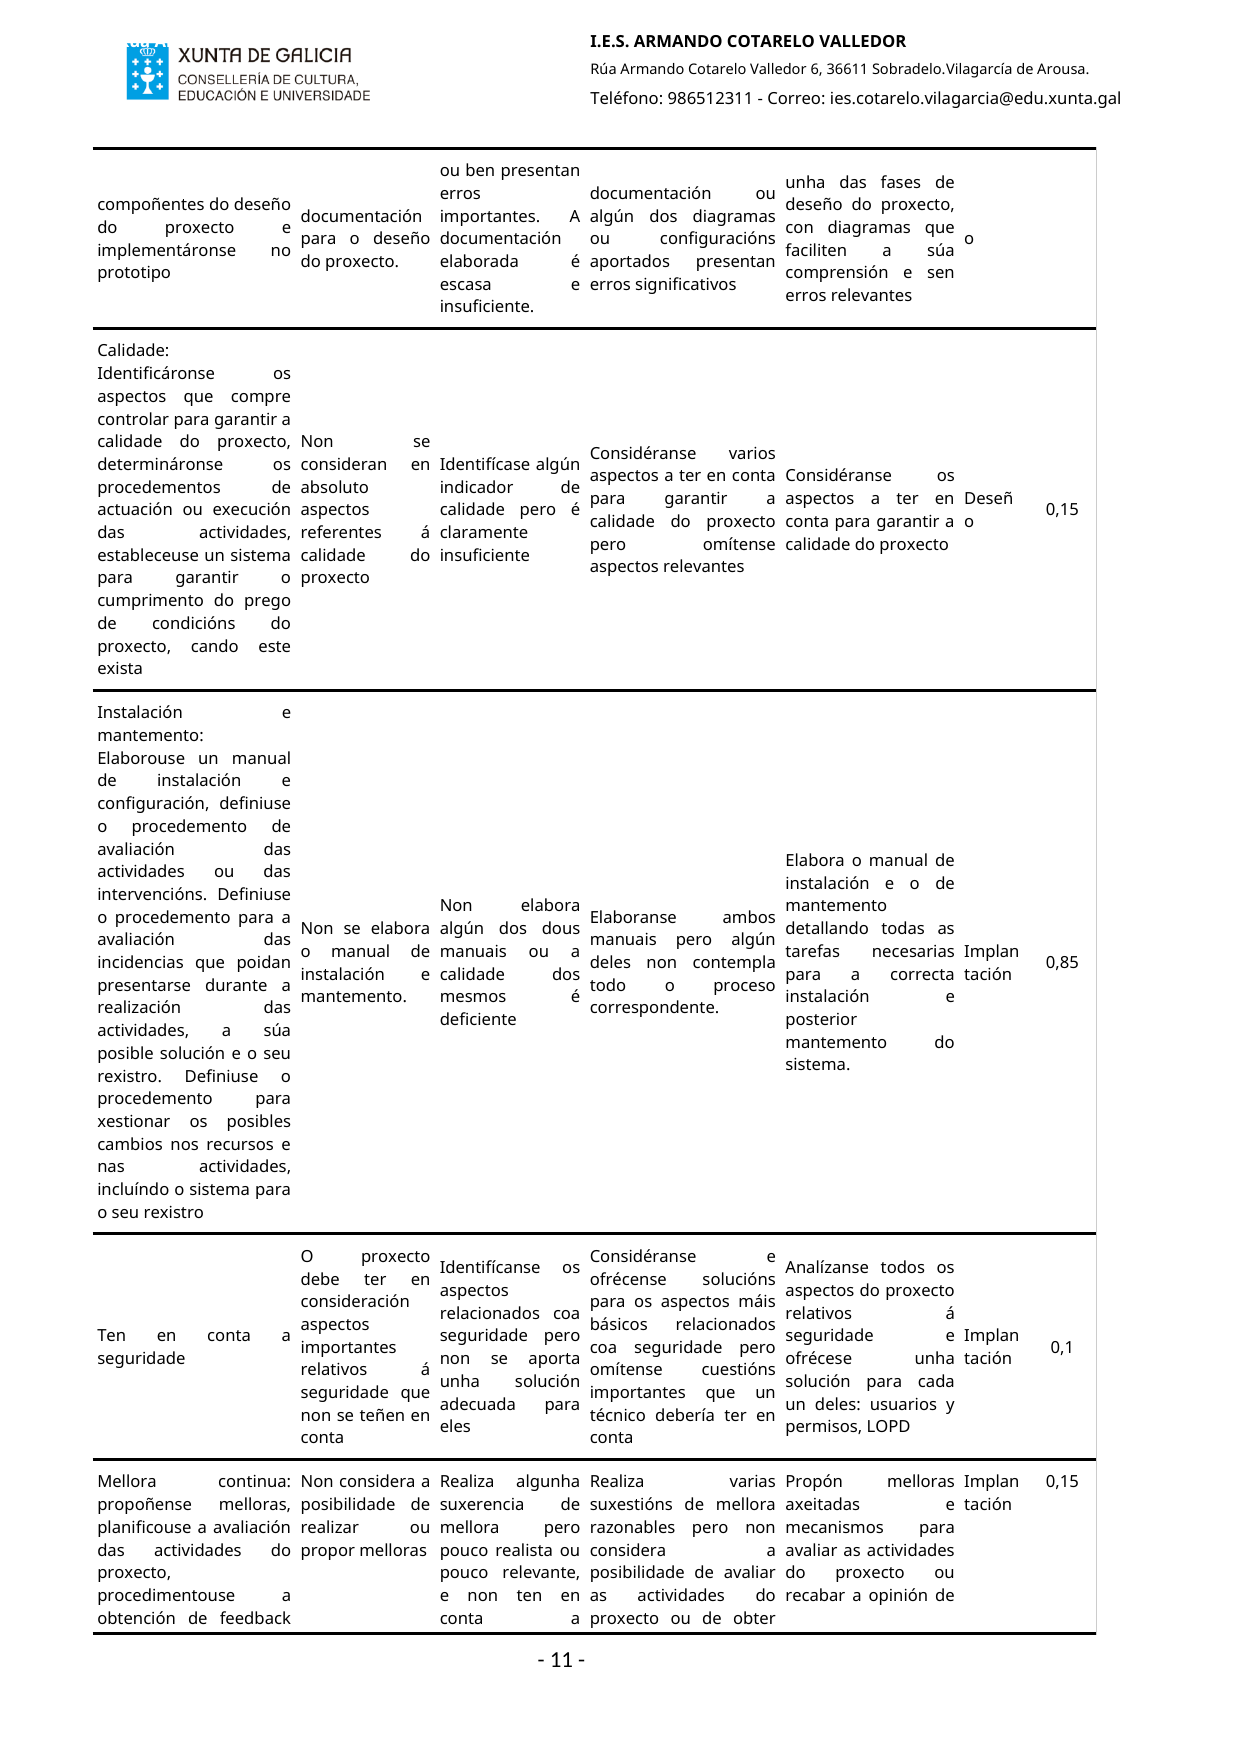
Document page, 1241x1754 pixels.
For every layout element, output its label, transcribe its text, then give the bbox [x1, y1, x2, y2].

picture [126, 35, 158, 43]
table_cell Deseño [959, 330, 1028, 689]
table_cell unha das fases de deseño do proxecto, con diagramas que faciliten a súa comprensión e sen erros relevantes [780, 150, 959, 327]
table_cell 0,1 [1028, 1235, 1096, 1458]
picture [141, 68, 154, 93]
table_cell Instalación e mantemento: Elaborouse un manual de instalación e configuración, definiuse o procedemento de avaliación das actividades ou das intervencións. Definiuse o procedemento para a avaliación das incidencias que poidan presentarse durante a realización das actividades, a súa posible solución e o seu rexistro. Definiuse o procedemento para xestionar os posibles cambios nos recursos e nas actividades, incluíndo o sistema para o seu rexistro [93, 692, 296, 1232]
picture [117, 35, 379, 107]
table_cell Calidade: Identificáronse os aspectos que compre controlar para garantir a calidade do proxecto, determináronse os procedementos de actuación ou execución das actividades, estableceuse un sistema para garantir o cumprimento do prego de condicións do proxecto, cando este exista [93, 330, 296, 689]
table_cell 0,85 [1028, 692, 1096, 1232]
table_cell Elaboranse ambos manuais pero algún deles non contempla todo o proceso correspondente. [585, 692, 780, 1232]
table_cell Implantación [959, 1235, 1028, 1458]
table_cell o [959, 150, 1028, 327]
table_cell documentación para o deseño do proxecto. [296, 150, 435, 327]
table_cell 0,15 [1028, 1461, 1096, 1632]
table_cell Ten en conta a seguridade [93, 1235, 296, 1458]
table_cell Elabora o manual de instalación e o de mantemento detallando todas as tarefas necesarias para a correcta instalación e posterior mantemento do sistema. [780, 692, 959, 1232]
table_cell ou ben presentan erros importantes. A documentación elaborada é escasa e insuficiente. [435, 150, 585, 327]
table_cell Non se elabora o manual de instalación e mantemento. [296, 692, 435, 1232]
table_cell Analízanse todos os aspectos do proxecto relativos á seguridade e ofrécese unha solución para cada un deles: usuarios y permisos, LOPD [780, 1235, 959, 1458]
table_cell 0,15 [1028, 330, 1096, 689]
table_cell [1028, 150, 1096, 327]
table_cell Implantación [959, 1461, 1028, 1632]
table_cell documentación ou algún dos diagramas ou configuracións aportados presentan erros significativos [585, 150, 780, 327]
table_cell Realiza algunha suxerencia de mellora pero pouco realista ou pouco relevante, e non ten en conta a [435, 1461, 585, 1632]
table_cell Mellora continua: propoñense melloras, planificouse a avaliación das actividades do proxecto, procedimentouse a obtención de feedback [93, 1461, 296, 1632]
table_cell Non considera a posibilidade de realizar ou propor melloras [296, 1461, 435, 1632]
table_cell Implantación [959, 692, 1028, 1232]
table_cell Propón melloras axeitadas e mecanismos para avaliar as actividades do proxecto ou recabar a opinión de [780, 1461, 959, 1632]
table_cell Realiza varias suxestións de mellora razonables pero non considera a posibilidade de avaliar as actividades do proxecto ou de obter [585, 1461, 780, 1632]
table_cell O proxecto debe ter en consideración aspectos importantes relativos á seguridade que non se teñen en conta [296, 1235, 435, 1458]
table_cell Identifícase algún indicador de calidade pero é claramente insuficiente [435, 330, 585, 689]
table_cell Considéranse os aspectos a ter en conta para garantir a calidade do proxecto [780, 330, 959, 689]
table_cell Considéranse e ofrécense solucións para os aspectos máis básicos relacionados coa seguridade pero omítense cuestións importantes que un técnico debería ter en conta [585, 1235, 780, 1458]
table_cell compoñentes do deseño do proxecto e implementáronse no prototipo [93, 150, 296, 327]
table_cell Non se consideran en absoluto aspectos referentes á calidade do proxecto [296, 330, 435, 689]
table_cell Non elabora algún dos dous manuais ou a calidade dos mesmos é deficiente [435, 692, 585, 1232]
table_cell Identifícanse os aspectos relacionados coa seguridade pero non se aporta unha solución adecuada para eles [435, 1235, 585, 1458]
table_cell Considéranse varios aspectos a ter en conta para garantir a calidade do proxecto pero omítense aspectos relevantes [585, 330, 780, 689]
